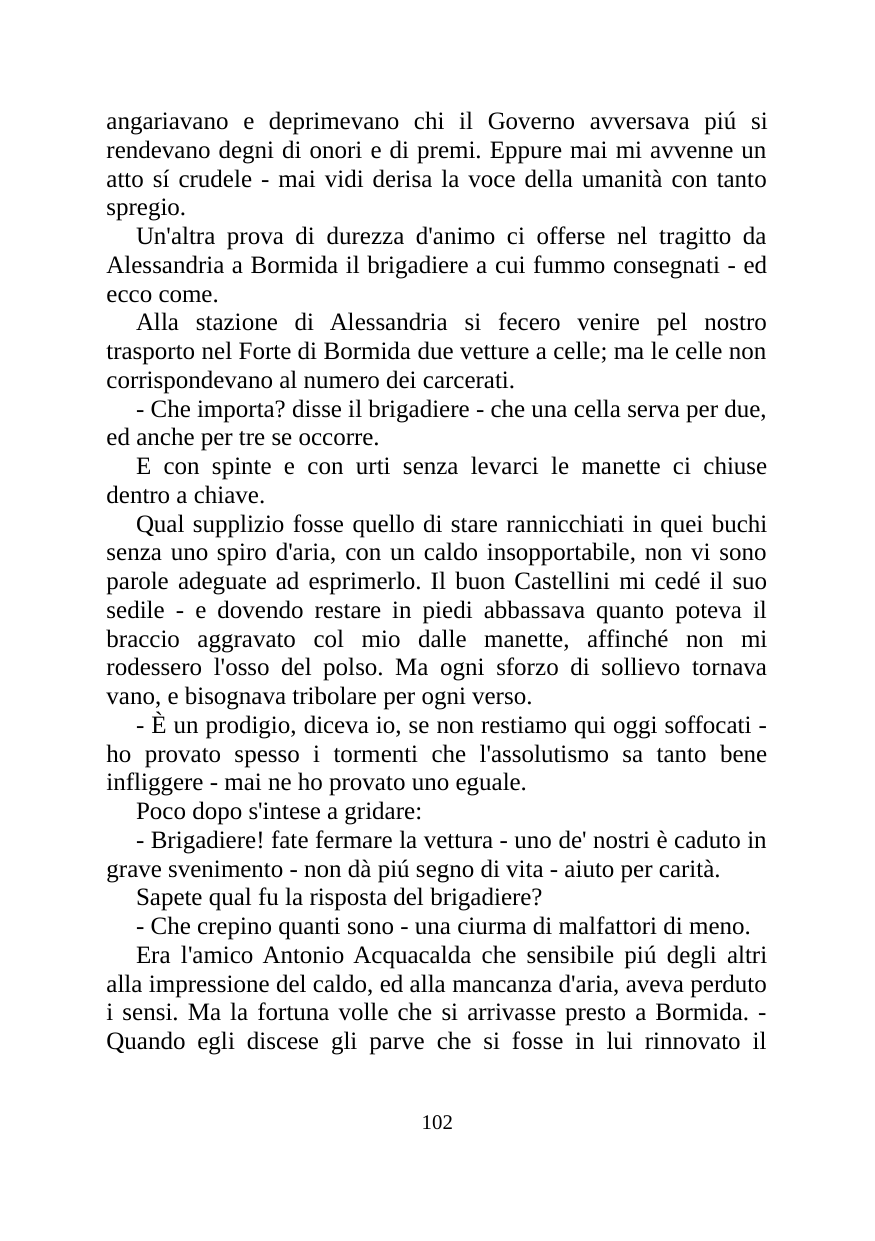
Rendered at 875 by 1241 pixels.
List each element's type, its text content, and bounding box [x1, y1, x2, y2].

text - Brigadiere! fate fermare la vettura - uno de' nostri è caduto in grave svenimento - non dà piú segno di vita - aiuto per carità. [106, 825, 768, 882]
text Sapete qual fu la risposta del brigadiere? [106, 882, 768, 911]
text - Che crepino quanti sono - una ciurma di malfattori di meno. [106, 911, 768, 940]
text - Che importa? disse il brigadiere - che una cella serva per due, ed anche per tre se occorre. [106, 394, 768, 451]
text angariavano e deprimevano chi il Governo avversava piú si rendevano degni di onori e di premi. Eppure mai mi avvenne un atto sí crudele - mai vidi derisa la voce della umanità con tanto spregio. [106, 106, 768, 221]
text Un'altra prova di durezza d'animo ci offerse nel tragitto da Alessandria a Bormida il brigadiere a cui fummo consegnati - ed ecco come. [106, 221, 768, 307]
text - È un prodigio, diceva io, se non restiamo qui oggi soffocati - ho provato spesso i tormenti che l'assolutismo sa tanto bene infliggere - mai ne ho provato uno eguale. [106, 710, 768, 796]
text Alla stazione di Alessandria si fecero venire pel nostro trasporto nel Forte di Bormida due vetture a celle; ma le celle non corrispondevano al numero dei carcerati. [106, 307, 768, 394]
text Qual supplizio fosse quello di stare rannicchiati in quei buchi senza uno spiro d'aria, con un caldo insopportabile, non vi sono parole adeguate ad esprimerlo. Il buon Castellini mi cedé il suo sedile - e dovendo restare in piedi abbassava quanto poteva il braccio aggravato col mio dalle manette, affinché non mi rodessero l'osso del polso. Ma ogni sforzo di sollievo tornava vano, e bisognava tribolare per ogni verso. [106, 509, 768, 710]
text E con spinte e con urti senza levarci le manette ci chiuse dentro a chiave. [106, 451, 768, 509]
text Poco dopo s'intese a gridare: [106, 796, 768, 825]
text Era l'amico Antonio Acquacalda che sensibile piú degli altri alla impressione del caldo, ed alla mancanza d'aria, aveva perduto i sensi. Ma la fortuna volle che si arrivasse presto a Bormida. - Quando egli discese gli parve che si fosse in lui rinnovato il [106, 940, 768, 1055]
